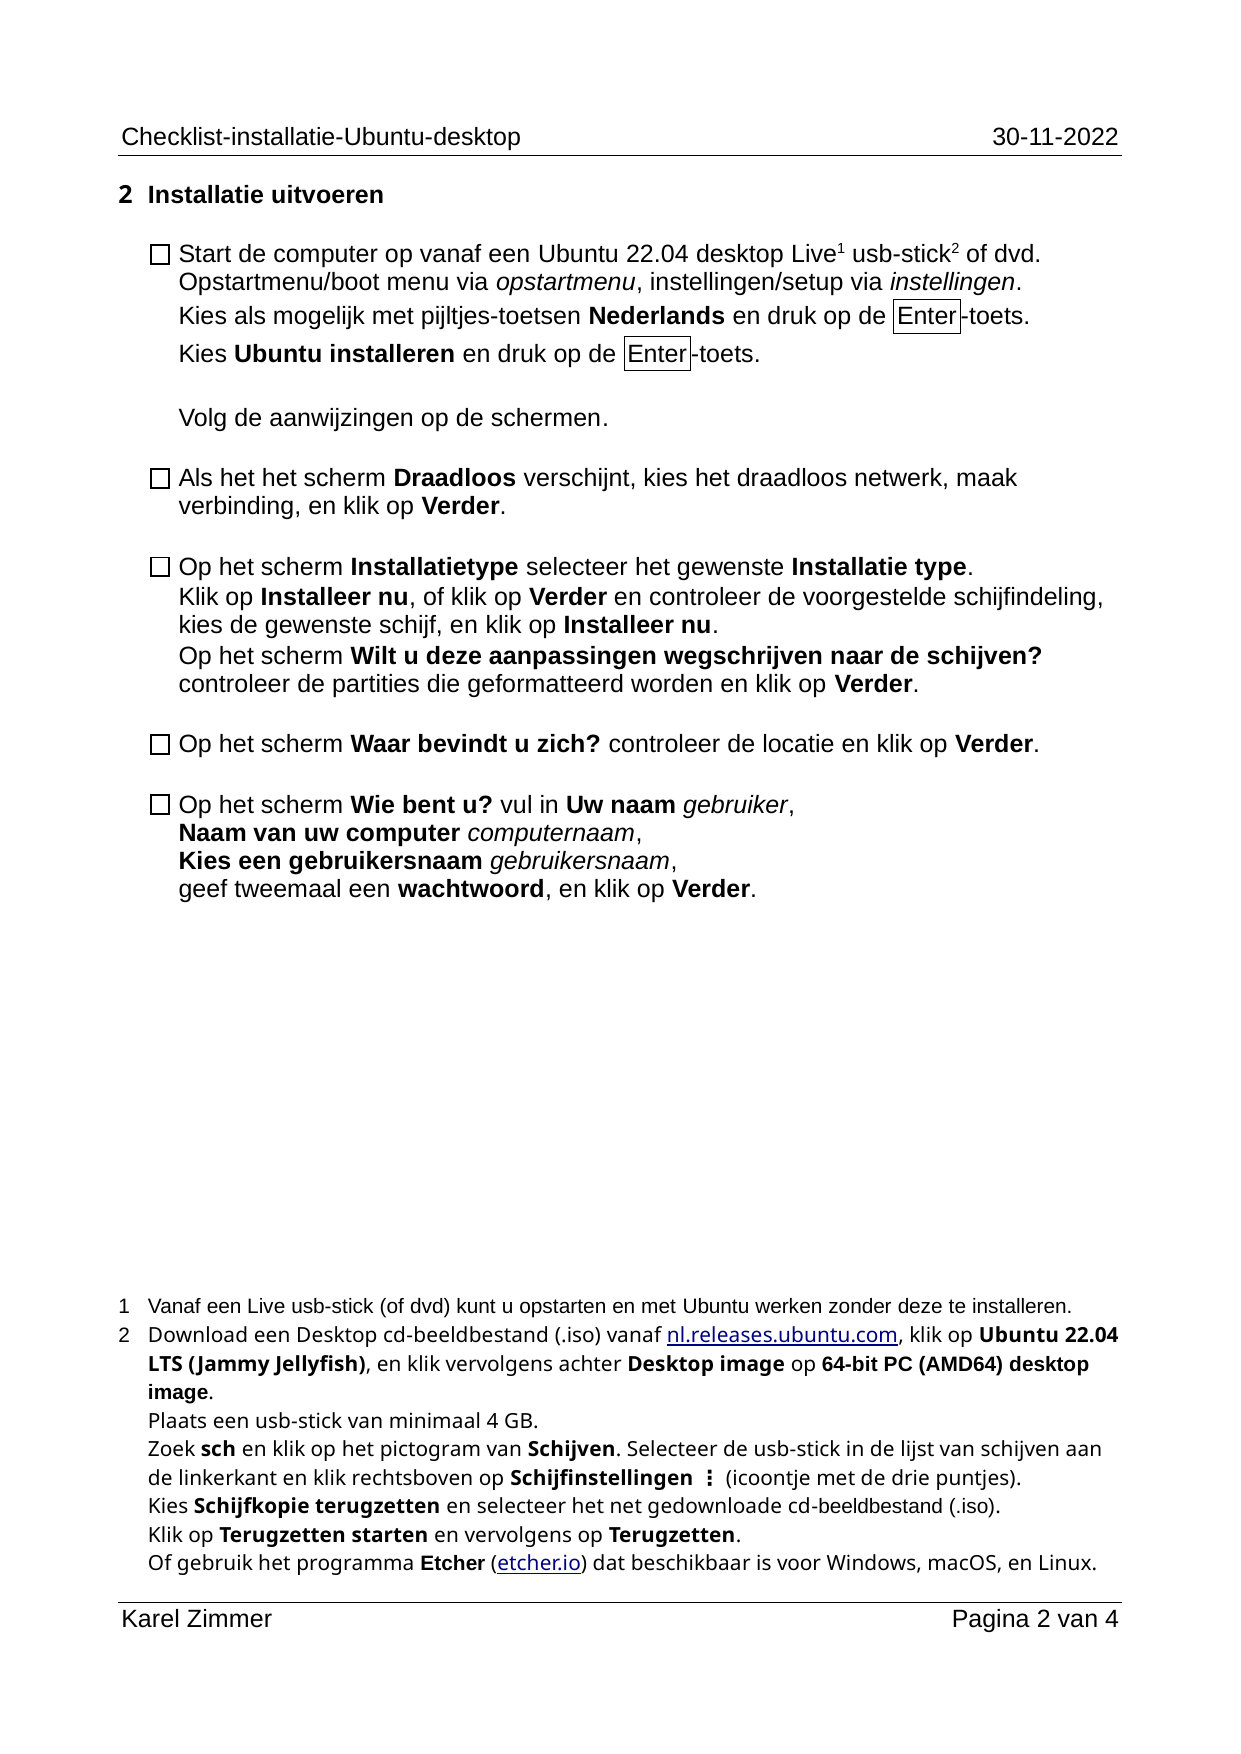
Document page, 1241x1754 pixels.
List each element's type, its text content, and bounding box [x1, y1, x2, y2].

table_cell [177, 759, 1121, 790]
table_cell [177, 372, 1121, 402]
table_cell Op het scherm Wie bent u? vul in Uw naam gebruiker, Naam van uw computer computernaam, Kies een gebruikersnaam gebruikersnaam, geef tweemaal een wachtwoord, en klik op Verder. [177, 790, 1121, 904]
table_cell [141, 582, 177, 640]
table_cell [141, 729, 177, 759]
table_cell Kies Ubuntu installeren en druk op de Enter-toets. [177, 335, 1121, 372]
table_cell Op het scherm Installatietype selecteer het gewenste Installatie type. [177, 552, 1121, 582]
table_header Start de computer op vanaf een Ubuntu 22.04 Ddesktop Live usb-stick of dvd. Opstartmenu/boot menu via opstartmenu, instellingen/setup via instellingen. [177, 239, 1121, 297]
table_cell [141, 699, 177, 729]
table_cell [141, 372, 177, 402]
table_cell [141, 433, 177, 463]
table_cell [141, 463, 177, 521]
table_header [141, 239, 177, 297]
table_cell Op het scherm Waar bevindt u zich? controleer de locatie en klik op Verder. [177, 729, 1121, 759]
list Installatie uitvoeren [118, 177, 1122, 211]
table_cell [141, 403, 177, 433]
table_cell Klik op Installeer nu, of klik op Verder en controleer de voorgestelde schijfindeling, kies de gewenste schijf, en klik op Installeer nu. [177, 582, 1121, 640]
table_cell [177, 433, 1121, 463]
table_cell Volg de aanwijzingen op de schermen. [177, 403, 1121, 433]
table_cell [141, 790, 177, 904]
table_cell [141, 521, 177, 552]
table_cell [141, 552, 177, 582]
table_cell Kies als mogelijk met pijltjes-toetsen Nederlands en druk op de Enter-toets. [177, 298, 1121, 335]
table_cell [177, 699, 1121, 729]
table_cell [141, 298, 177, 335]
table_cell [141, 335, 177, 372]
table_cell Als het het scherm Draadloos verschijnt, kies het draadloos netwerk, maak verbinding, en klik op Verder. [177, 463, 1121, 521]
table_cell [177, 521, 1121, 552]
table_cell [141, 640, 177, 699]
table_cell [141, 759, 177, 790]
table_cell Op het scherm Wilt u deze aanpassingen wegschrijven naar de schijven? controleer de partities die geformatteerd worden en klik op Verder. [177, 640, 1121, 699]
